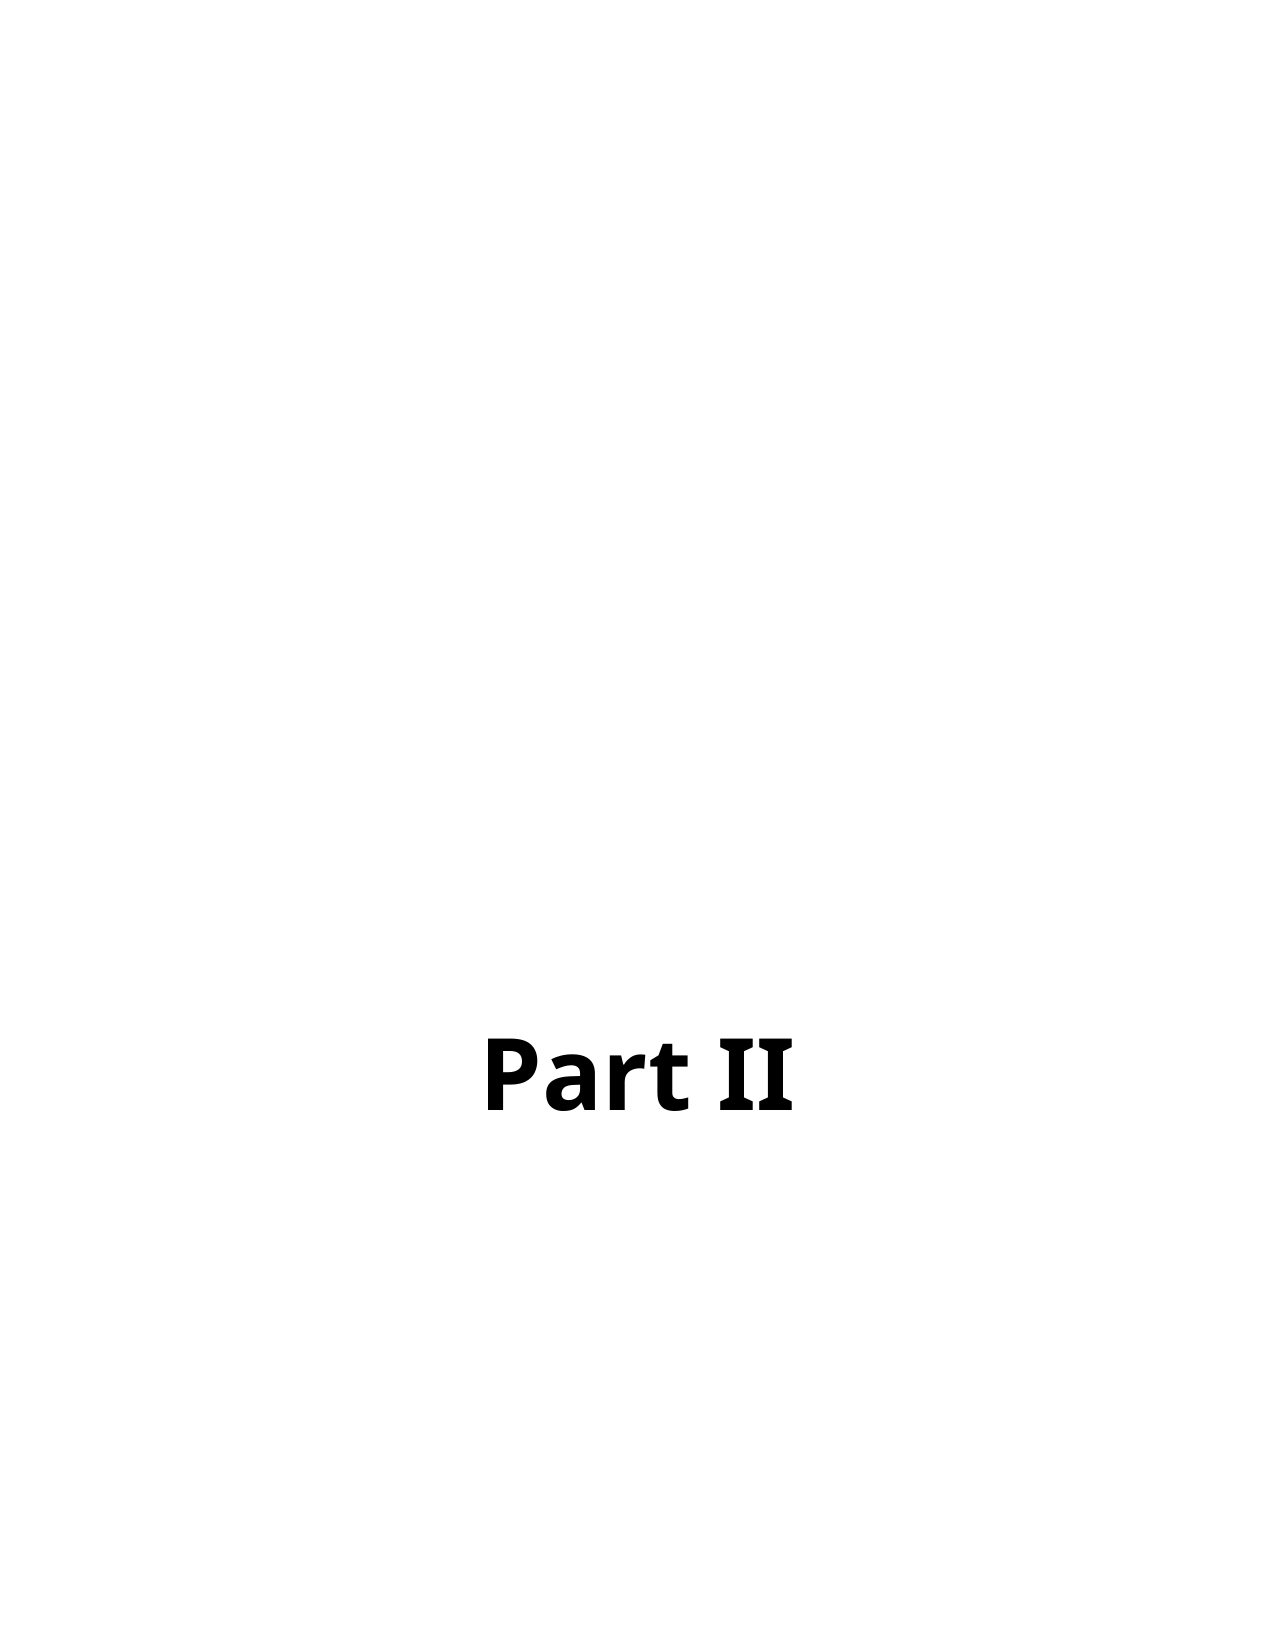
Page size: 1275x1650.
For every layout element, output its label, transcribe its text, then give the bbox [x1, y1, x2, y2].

text Part II [118, 1004, 1157, 1140]
